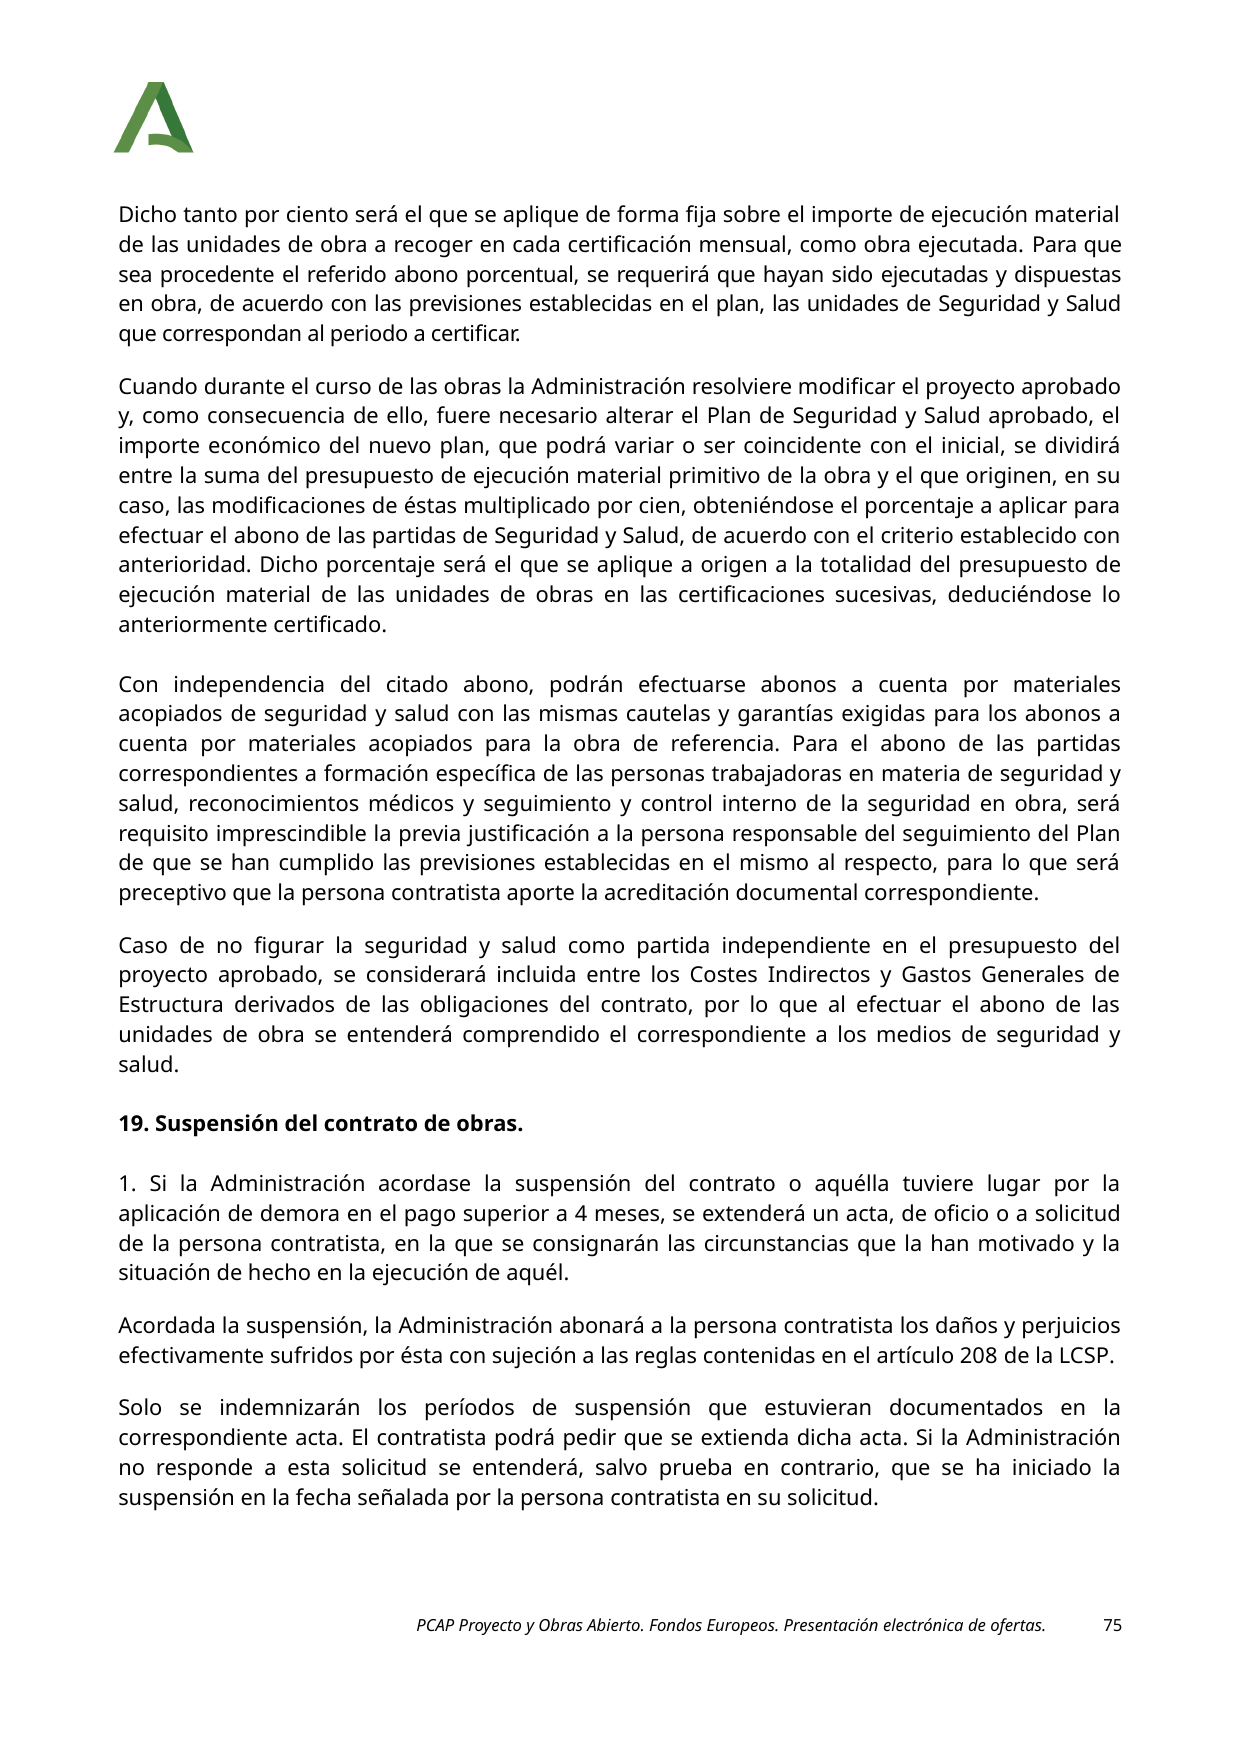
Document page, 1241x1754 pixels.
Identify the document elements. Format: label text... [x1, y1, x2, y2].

text Caso de no figurar la seguridad y salud como partida independiente en el presupuesto del proyecto aprobado, se considerará incluida entre los Costes Indirectos y Gastos Generales de Estructura derivados de las obligaciones del contrato, por lo que al efectuar el abono de las unidades de obra se entenderá comprendido el correspondiente a los medios de seguridad y salud. [118, 930, 1122, 1079]
subtitle 19. Suspensión del contrato de obras. [118, 1108, 1122, 1138]
text Acordada la suspensión, la Administración abonará a la persona contratista los daños y perjuicios efectivamente sufridos por ésta con sujeción a las reglas contenidas en el artículo 208 de la LCSP. [118, 1310, 1122, 1369]
text Dicho tanto por ciento será el que se aplique de forma fija sobre el importe de ejecución material de las unidades de obra a recoger en cada certificación mensual, como obra ejecutada. Para que sea procedente el referido abono porcentual, se requerirá que hayan sido ejecutadas y dispuestas en obra, de acuerdo con las previsiones establecidas en el plan, las unidades de Seguridad y Salud que correspondan al periodo a certificar. [118, 199, 1122, 348]
text Solo se indemnizarán los períodos de suspensión que estuvieran documentados en la correspondiente acta. El contratista podrá pedir que se extienda dicha acta. Si la Administración no responde a esta solicitud se entenderá, salvo prueba en contrario, que se ha iniciado la suspensión en la fecha señalada por la persona contratista en su solicitud. [118, 1392, 1122, 1511]
text Con independencia del citado abono, podrán efectuarse abonos a cuenta por materiales acopiados de seguridad y salud con las mismas cautelas y garantías exigidas para los abonos a cuenta por materiales acopiados para la obra de referencia. Para el abono de las partidas correspondientes a formación específica de las personas trabajadoras en materia de seguridad y salud, reconocimientos médicos y seguimiento y control interno de la seguridad en obra, será requisito imprescindible la previa justificación a la persona responsable del seguimiento del Plan de que se han cumplido las previsiones establecidas en el mismo al respecto, para lo que será preceptivo que la persona contratista aporte la acreditación documental correspondiente. [118, 669, 1122, 907]
picture [109, 77, 198, 157]
text Cuando durante el curso de las obras la Administración resolviere modificar el proyecto aprobado y, como consecuencia de ello, fuere necesario alterar el Plan de Seguridad y Salud aprobado, el importe económico del nuevo plan, que podrá variar o ser coincidente con el inicial, se dividirá entre la suma del presupuesto de ejecución material primitivo de la obra y el que originen, en su caso, las modificaciones de éstas multiplicado por cien, obteniéndose el porcentaje a aplicar para efectuar el abono de las partidas de Seguridad y Salud, de acuerdo con el criterio establecido con anterioridad. Dicho porcentaje será el que se aplique a origen a la totalidad del presupuesto de ejecución material de las unidades de obras en las certificaciones sucesivas, deduciéndose lo anteriormente certificado. [118, 371, 1122, 639]
text 1. Si la Administración acordase la suspensión del contrato o aquélla tuviere lugar por la aplicación de demora en el pago superior a 4 meses, se extenderá un acta, de oficio o a solicitud de la persona contratista, en la que se consignarán las circunstancias que la han motivado y la situación de hecho en la ejecución de aquél. [118, 1168, 1122, 1287]
